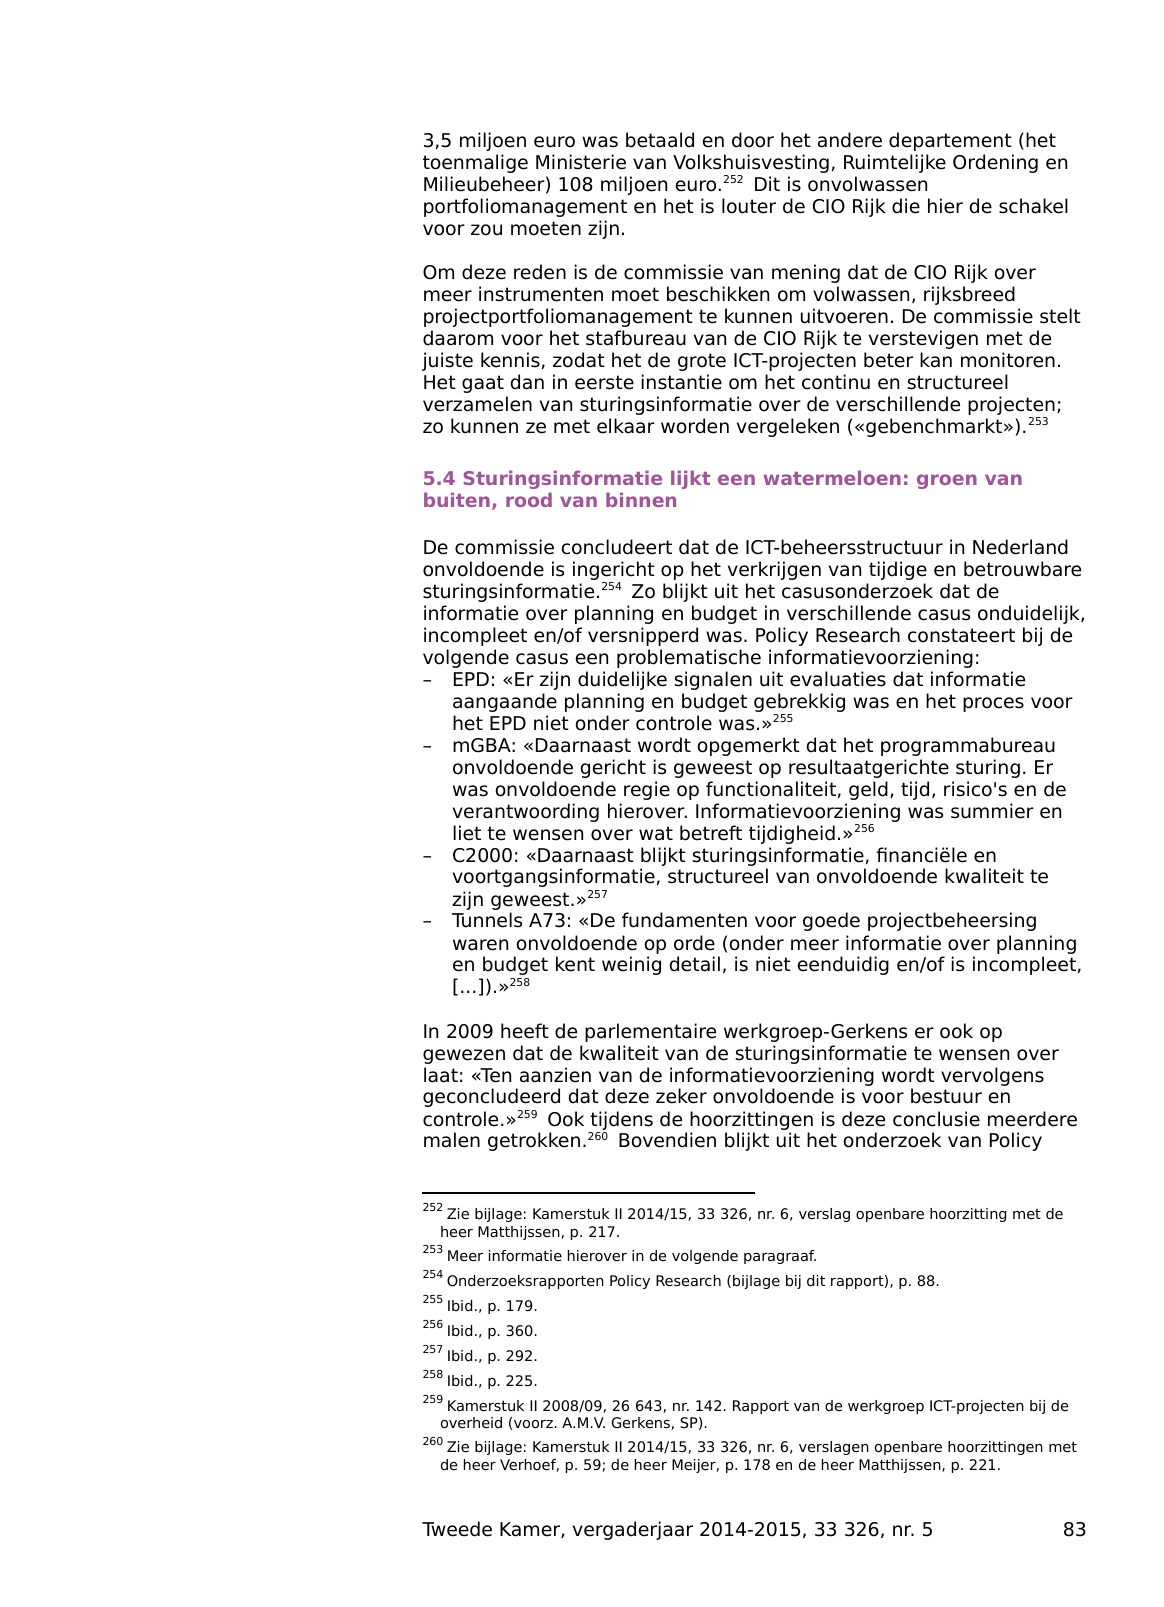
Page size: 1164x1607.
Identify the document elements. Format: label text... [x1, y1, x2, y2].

text Zie bijlage: Kamerstuk II 2014/15, 33 326, nr. 6, verslagen openbare hoorzittingen met de heer Verhoef, p. 59; de heer Meijer, p. 178 en de heer Matthijssen, p. 221. [422, 1435, 1087, 1474]
text Zie bijlage: Kamerstuk II 2014/15, 33 326, nr. 6, verslag openbare hoorzitting met de heer Matthijssen, p. 217. [422, 1202, 1087, 1241]
text – C2000: «Daarnaast blijkt sturingsinformatie, financiële en voortgangsinformatie, structureel van onvoldoende kwaliteit te zijn geweest.» [422, 844, 1087, 910]
text Meer informatie hierover in de volgende paragraaf. [422, 1243, 1087, 1266]
text Kamerstuk II 2008/09, 26 643, nr. 142. Rapport van de werkgroep ICT-projecten bij de overheid (voorz. A.M.V. Gerkens, SP). [422, 1393, 1087, 1432]
text In 2009 heeft de parlementaire werkgroep-Gerkens er ook op gewezen dat de kwaliteit van de sturingsinformatie te wensen over laat: «Ten aanzien van de informatievoorziening wordt vervolgens geconcludeerd dat deze zeker onvoldoende is voor bestuur en controle.» Ook tijdens de hoorzittingen is deze conclusie meerdere malen getrokken. Bovendien blijkt uit het onderzoek van Policy [422, 1021, 1087, 1152]
text Ibid., p. 360. [422, 1318, 1087, 1341]
text De commissie concludeert dat de ICT-beheersstructuur in Nederland onvoldoende is ingericht op het verkrijgen van tijdige en betrouwbare sturingsinformatie. Zo blijkt uit het casusonderzoek dat de informatie over planning en budget in verschillende casus onduidelijk, incompleet en/of versnipperd was. Policy Research constateert bij de volgende casus een problematische informatievoorziening: [422, 537, 1087, 669]
text 3,5 miljoen euro was betaald en door het andere departement (het toenmalige Ministerie van Volkshuisvesting, Ruimtelijke Ordening en Milieubeheer) 108 miljoen euro. Dit is onvolwassen portfoliomanagement en het is louter de CIO Rijk die hier de schakel voor zou moeten zijn. [422, 130, 1087, 240]
text – Tunnels A73: «De fundamenten voor goede projectbeheersing waren onvoldoende op orde (onder meer informatie over planning en budget kent weinig detail, is niet eenduidig en/of is incompleet, [...]).» [422, 910, 1087, 998]
subtitle 5.4 Sturingsinformatie lijkt een watermeloen: groen van buiten, rood van binnen [422, 468, 1087, 512]
text – mGBA: «Daarnaast wordt opgemerkt dat het programmabureau onvoldoende gericht is geweest op resultaatgerichte sturing. Er was onvoldoende regie op functionaliteit, geld, tijd, risico's en de verantwoording hierover. Informatievoorziening was summier en liet te wensen over wat betreft tijdigheid.» [422, 734, 1087, 844]
text Ibid., p. 179. [422, 1293, 1087, 1316]
text Onderzoeksrapporten Policy Research (bijlage bij dit rapport), p. 88. [422, 1268, 1087, 1291]
text Ibid., p. 292. [422, 1343, 1087, 1366]
text Ibid., p. 225. [422, 1368, 1087, 1391]
text Om deze reden is de commissie van mening dat de CIO Rijk over meer instrumenten moet beschikken om volwassen, rijksbreed projectportfoliomanagement te kunnen uitvoeren. De commissie stelt daarom voor het stafbureau van de CIO Rijk te verstevigen met de juiste kennis, zodat het de grote ICT-projecten beter kan monitoren. Het gaat dan in eerste instantie om het continu en structureel verzamelen van sturingsinformatie over de verschillende projecten; zo kunnen ze met elkaar worden vergeleken («gebenchmarkt»). [422, 262, 1087, 438]
text – EPD: «Er zijn duidelijke signalen uit evaluaties dat informatie aangaande planning en budget gebrekkig was en het proces voor het EPD niet onder controle was.» [422, 669, 1087, 734]
